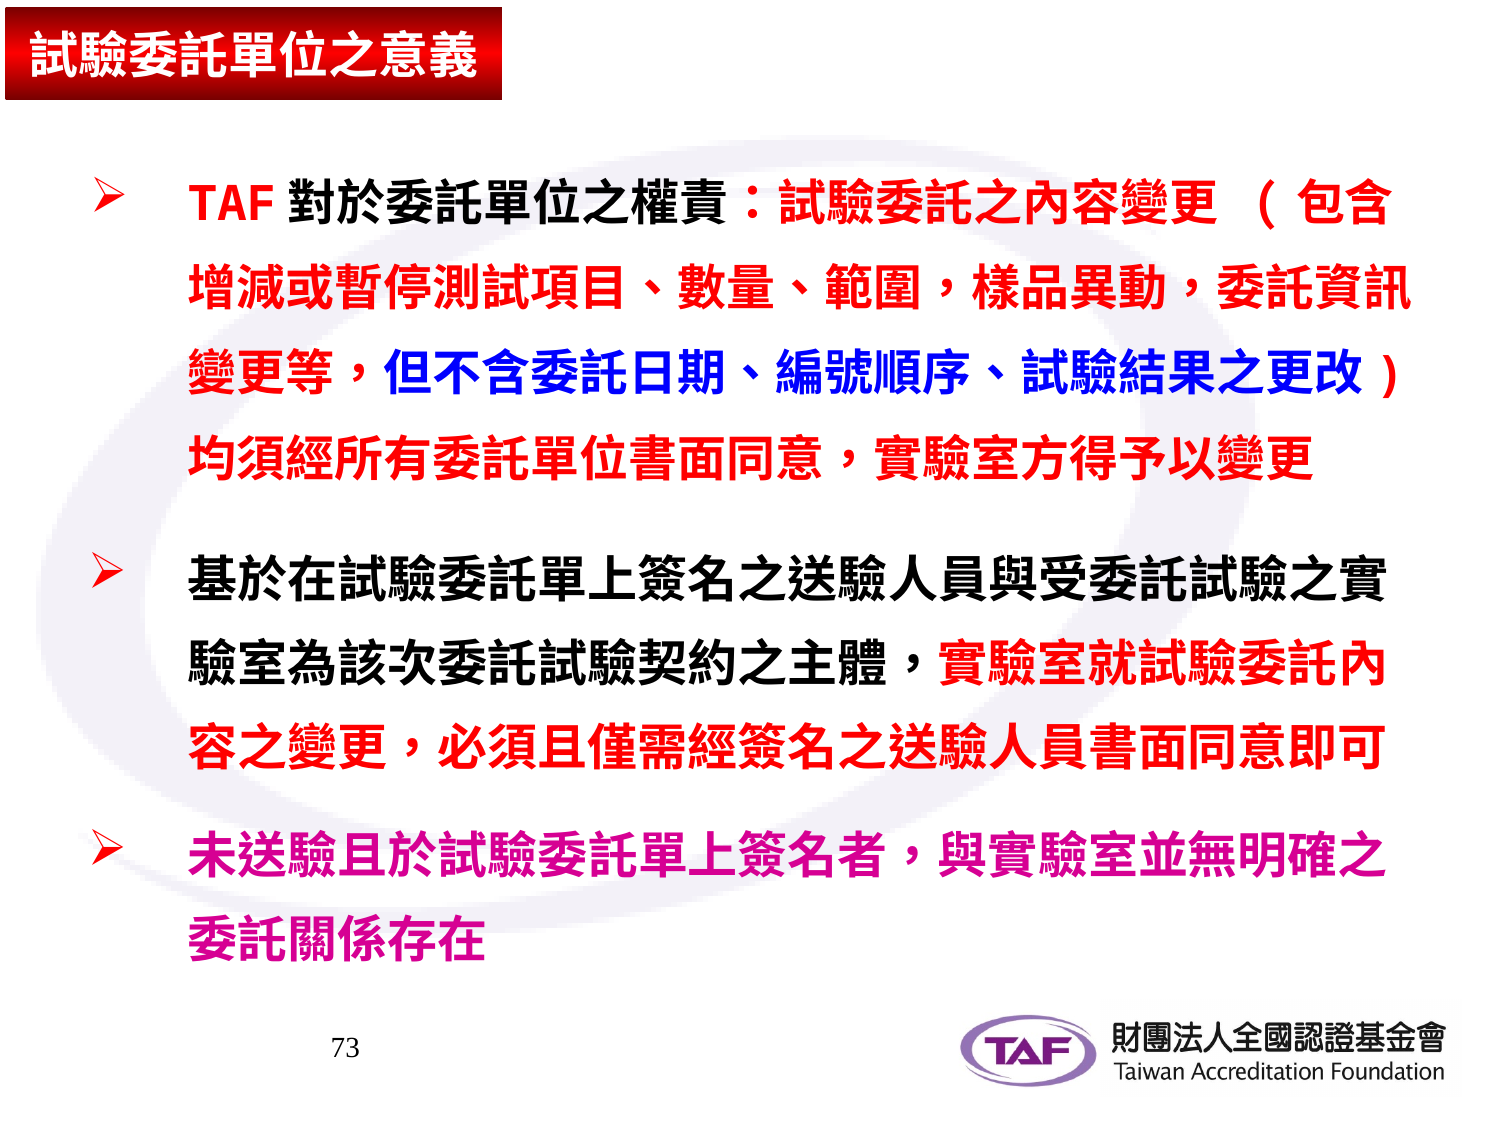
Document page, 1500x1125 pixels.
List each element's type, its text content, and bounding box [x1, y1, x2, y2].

picture [937, 999, 1462, 1097]
text_box 基於在試驗委託單上簽名之送驗人員與受委託試驗之實驗室為該次委託試驗契約之主體，實驗室就試驗委託內容之變更，必須且僅需經簽名之送驗人員書面同意即可 未送驗且於試驗委託單上簽名者，與實驗室並無明確之委託關係存在 [73, 515, 1424, 1000]
list TAF對於委託單位之權責：試驗委託之內容變更 (包含增減或暫停測試項目、數量、範圍，樣品異動，委託資訊變更等，但不含委託日期、編號順序、試驗結果之更改) 均須經所有委託單位書面同意，實驗室方得予以變更 [75, 137, 1447, 575]
title 試驗委託單位之意義 [5, 7, 502, 100]
text_box [199, 1021, 376, 1125]
